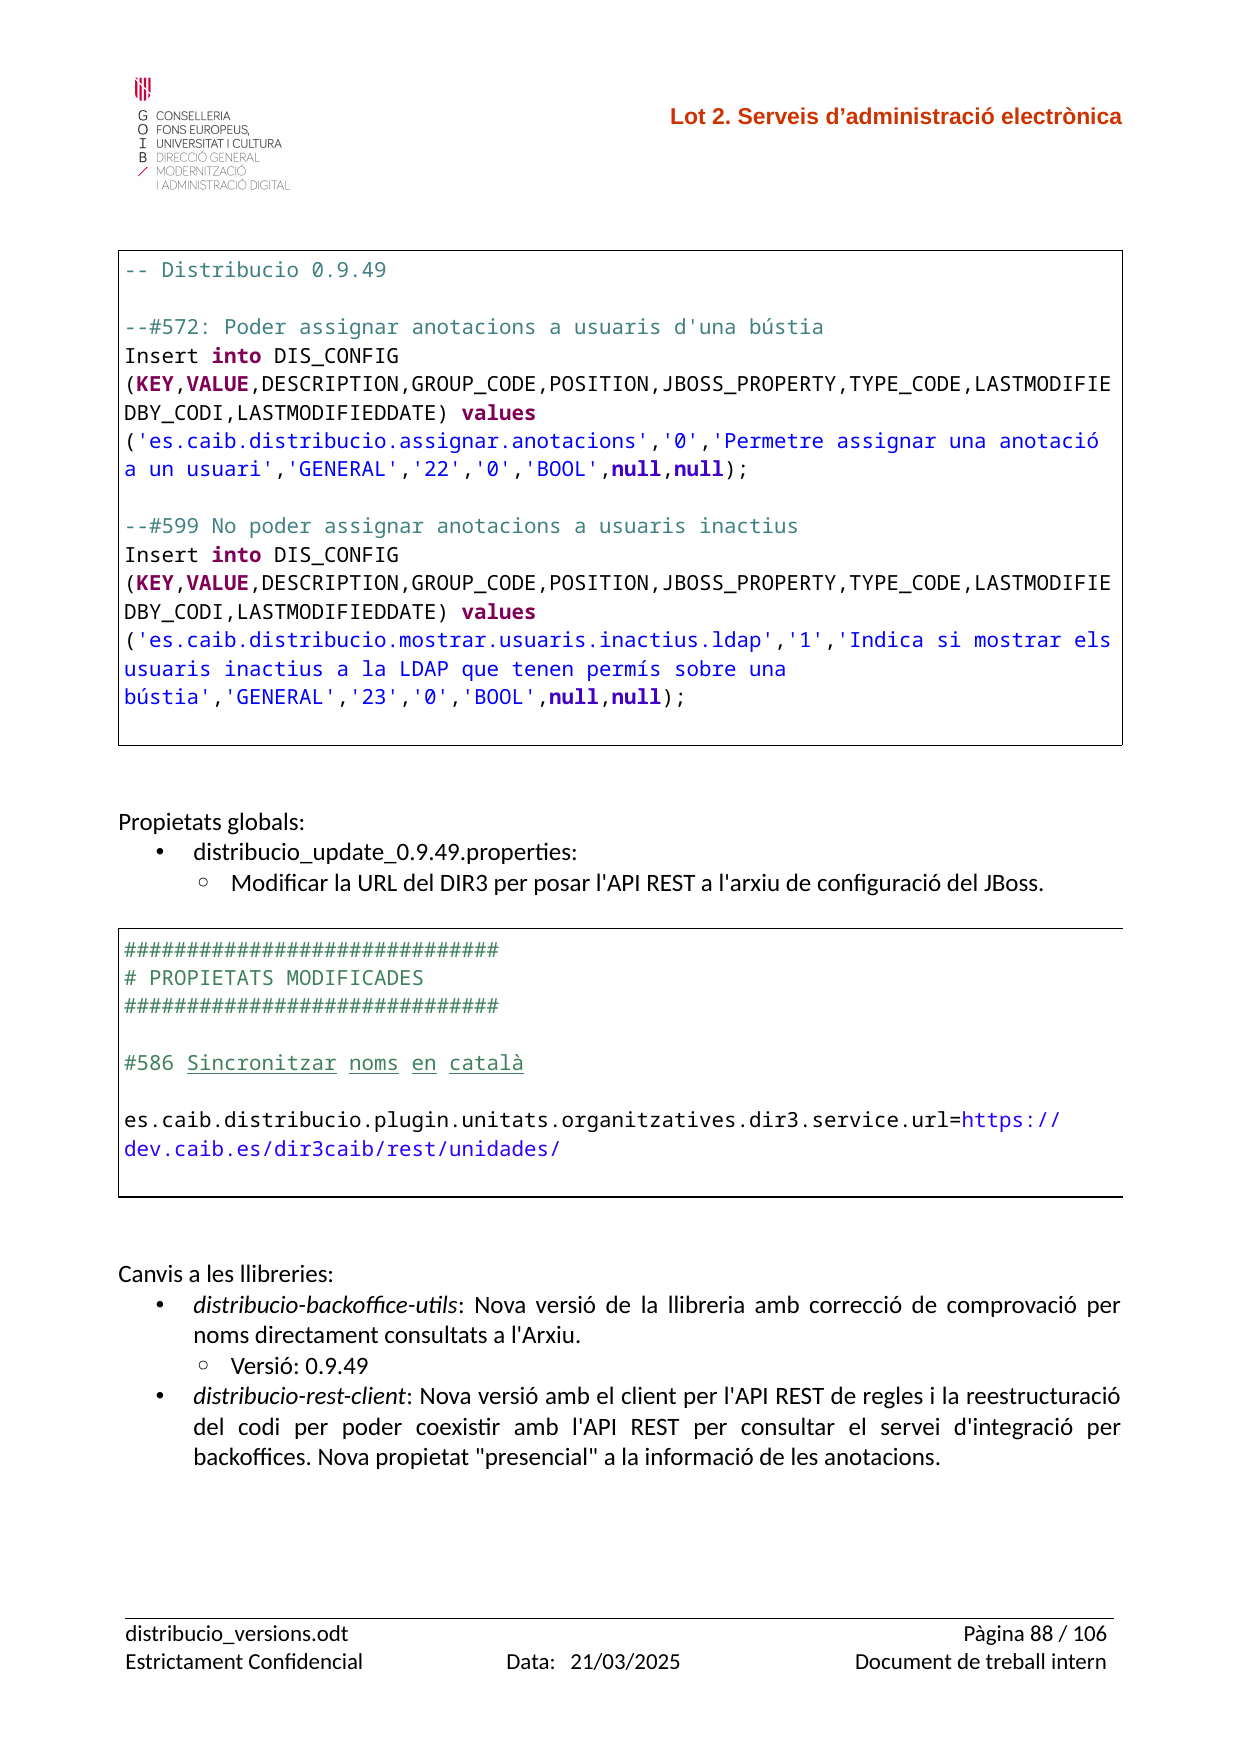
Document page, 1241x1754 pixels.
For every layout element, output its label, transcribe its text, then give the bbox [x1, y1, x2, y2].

table_header ############################## # PROPIETATS MODIFICADES ############################## #586 Sincronitzar noms en català es.caib.distribucio.plugin.unitats.organitzatives.dir3.service.url=https://dev.caib.es/dir3caib/rest/unidades/ [119, 929, 1123, 1196]
list distribucio_update_0.9.49.properties: [156, 836, 1122, 867]
text Canvis a les llibreries: [118, 1258, 1122, 1289]
list distribucio-rest-client: Nova versió amb el client per l'API REST de regles i la reestructuració del codi per poder coexistir amb l'API REST per consultar el servei d'integració per backoffices. Nova propietat "presencial" a la informació de les anotacions. [156, 1381, 1122, 1472]
list Versió: 0.9.49 [193, 1350, 1122, 1381]
text Propietats globals: [118, 806, 1122, 836]
list Modificar la URL del DIR3 per posar l'API REST a l'arxiu de configuració del JBoss. [193, 867, 1122, 897]
table_header -- Distribucio 0.9.49 --#572: Poder assignar anotacions a usuaris d'una bústia Insert into DIS_CONFIG (KEY,VALUE,DESCRIPTION,GROUP_CODE,POSITION,JBOSS_PROPERTY,TYPE_CODE,LASTMODIFIEDBY_CODI,LASTMODIFIEDDATE) values ('es.caib.distribucio.assignar.anotacions','0','Permetre assignar una anotació a un usuari','GENERAL','22','0','BOOL',null,null); --#599 No poder assignar anotacions a usuaris inactius Insert into DIS_CONFIG (KEY,VALUE,DESCRIPTION,GROUP_CODE,POSITION,JBOSS_PROPERTY,TYPE_CODE,LASTMODIFIEDBY_CODI,LASTMODIFIEDDATE) values ('es.caib.distribucio.mostrar.usuaris.inactius.ldap','1','Indica si mostrar els usuaris inactius a la LDAP que tenen permís sobre una bústia','GENERAL','23','0','BOOL',null,null); [119, 251, 1122, 745]
picture [126, 70, 299, 197]
list distribucio-backoffice-utils: Nova versió de la llibreria amb correcció de comprovació per noms directament consultats a l'Arxiu. [156, 1289, 1122, 1350]
